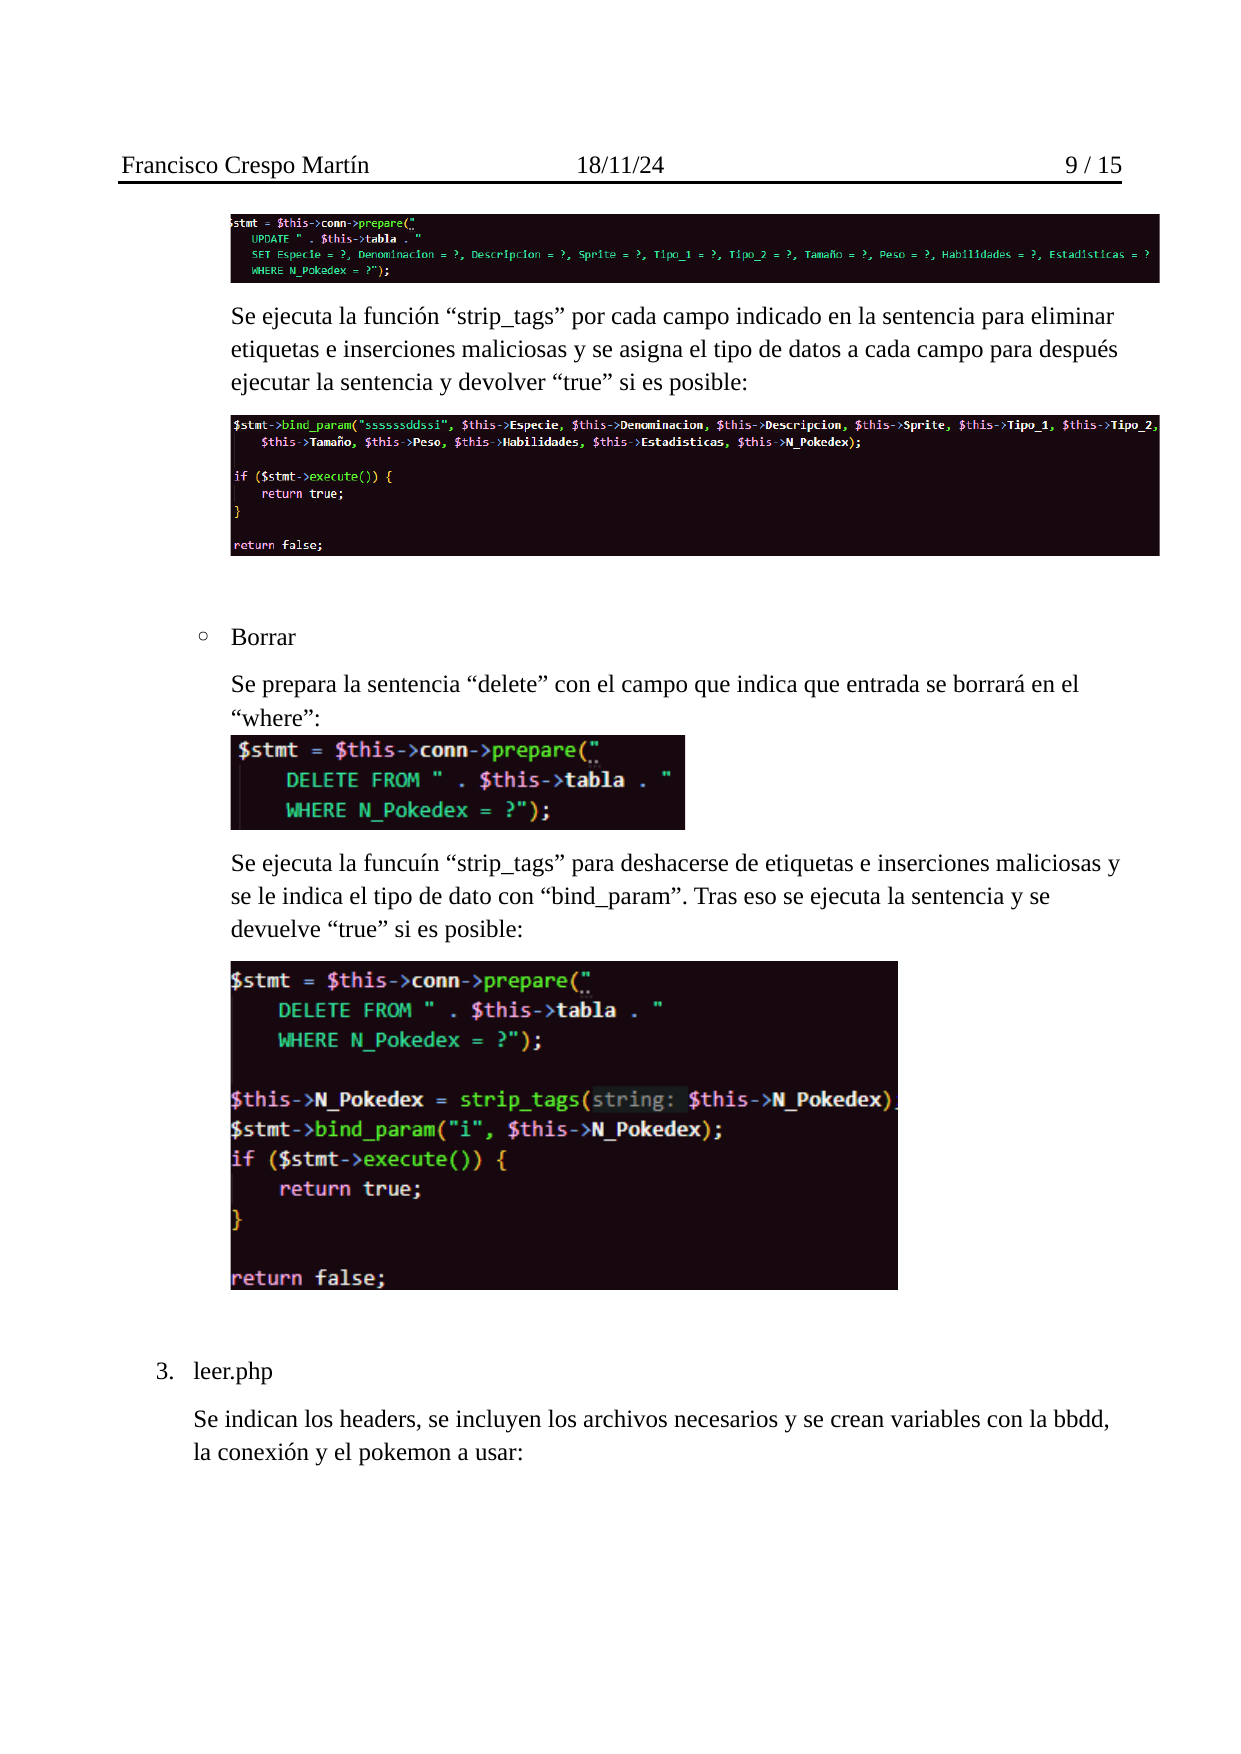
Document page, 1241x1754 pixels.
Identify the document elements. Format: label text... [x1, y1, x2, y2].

list Se indican los headers, se incluyen los archivos necesarios y se crean variables con la bbdd, la conexión y el pokemon a usar: [156, 1404, 1122, 1466]
picture [230, 961, 898, 1290]
picture [230, 415, 1160, 556]
picture [230, 735, 686, 830]
picture [230, 214, 1160, 283]
list Se ejecuta la funcuín “strip_tags” para deshacerse de etiquetas e inserciones maliciosas y se le indica el tipo de dato con “bind_param”. Tras eso se ejecuta la sentencia y se devuelve “true” si es posible: [193, 848, 1122, 943]
list Se prepara la sentencia “delete” con el campo que indica que entrada se borrará en el “where”: [193, 669, 1122, 735]
list leer.php [156, 1356, 1122, 1385]
list Se ejecuta la función “strip_tags” por cada campo indicado en la sentencia para eliminar etiquetas e inserciones maliciosas y se asigna el tipo de datos a cada campo para después ejecutar la sentencia y devolver “true” si es posible: [193, 301, 1122, 396]
list Borrar [193, 622, 1122, 651]
